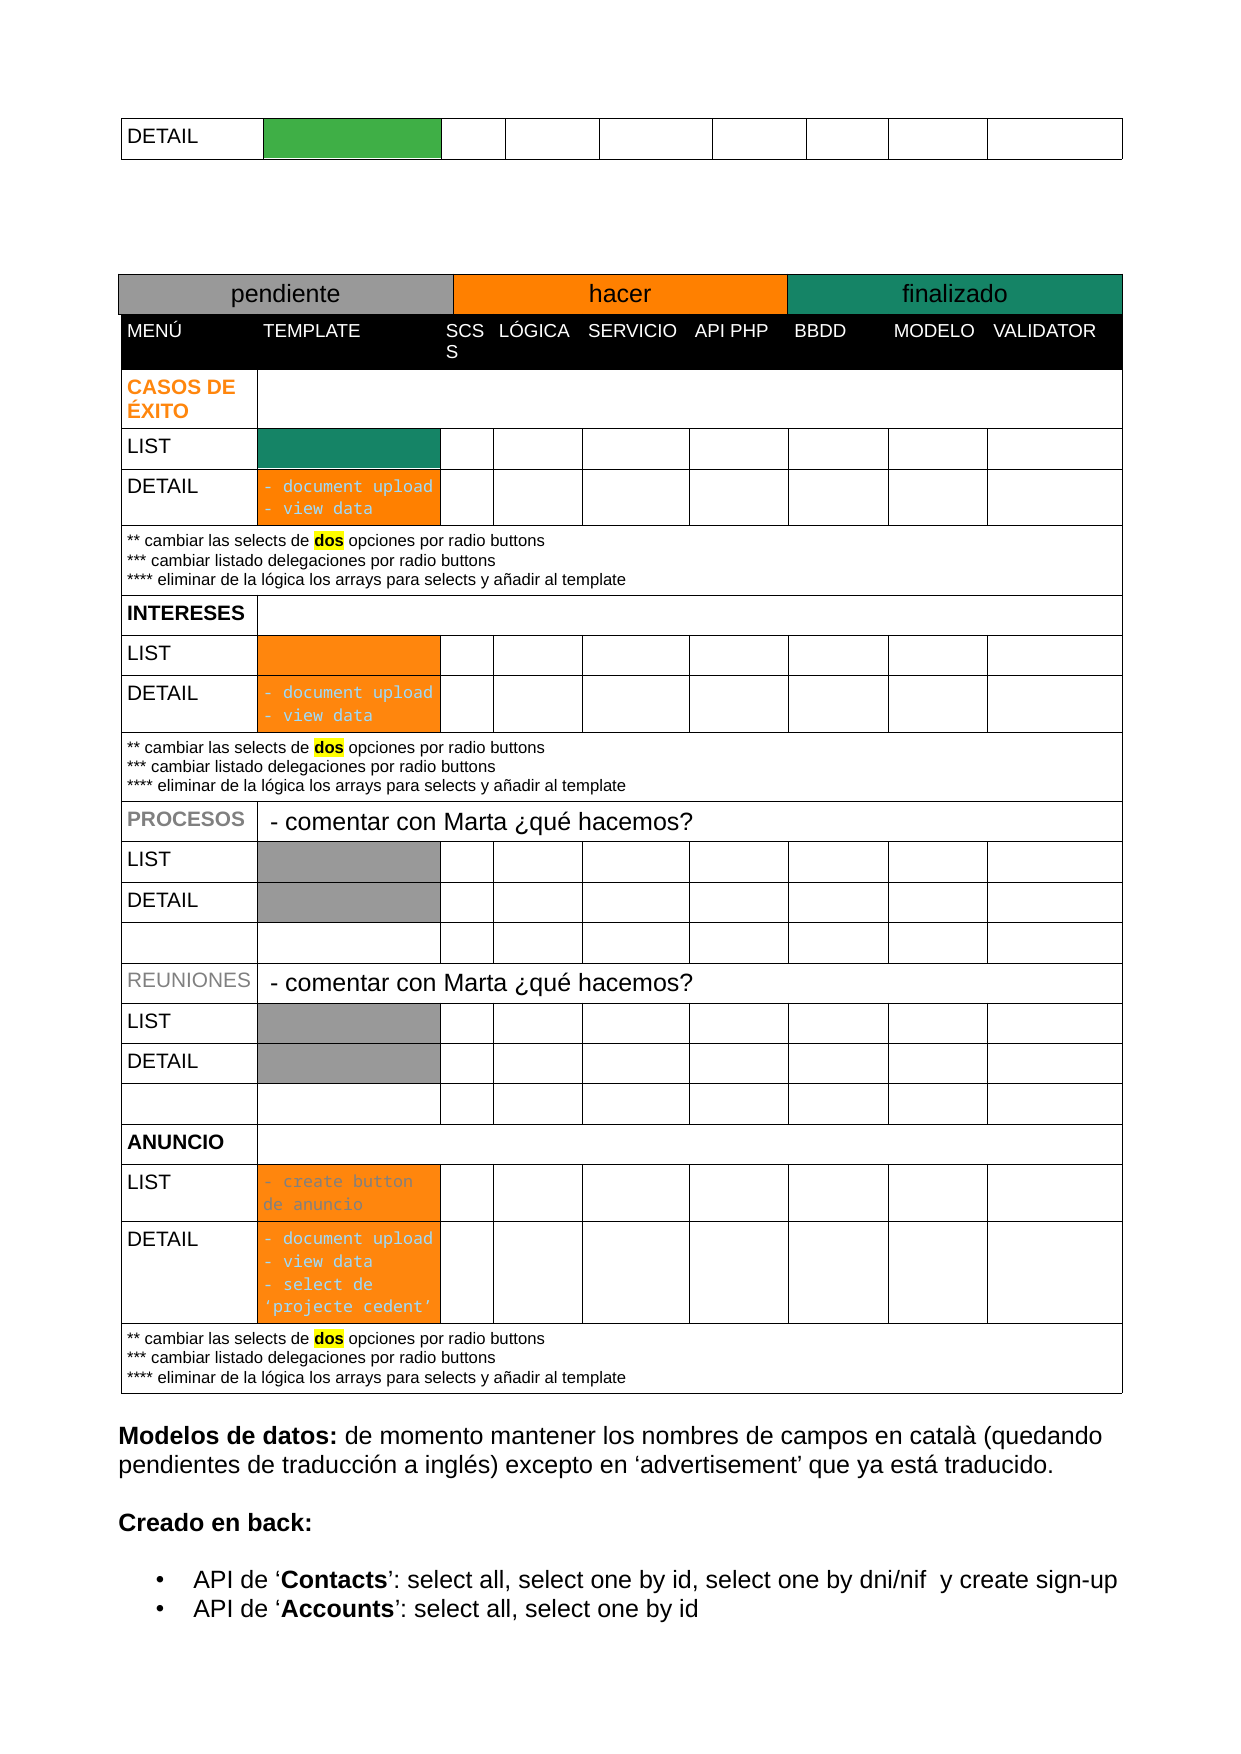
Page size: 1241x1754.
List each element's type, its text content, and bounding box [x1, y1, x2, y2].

table_cell - comentar con Marta ¿qué hacemos? [258, 964, 1122, 1003]
table_cell [690, 636, 788, 675]
table_cell [988, 636, 1122, 675]
table_cell [789, 1004, 888, 1043]
table_cell [690, 1044, 788, 1083]
table_cell [442, 119, 505, 158]
table_cell [889, 883, 987, 922]
text Creado en back: [118, 1507, 1122, 1536]
table_cell [889, 119, 987, 158]
table_cell [441, 470, 493, 525]
table_cell ANUNCIO [122, 1125, 257, 1164]
table_cell [789, 1044, 888, 1083]
table_cell [690, 470, 788, 525]
table_cell [494, 636, 582, 675]
table_cell [583, 470, 689, 525]
table_cell DETAIL [122, 676, 257, 732]
table_cell [583, 1165, 689, 1221]
table_cell - document upload - view data [258, 676, 440, 732]
table_cell [258, 1044, 440, 1083]
table_cell [988, 1004, 1122, 1043]
table_cell [988, 429, 1122, 468]
table_cell [441, 429, 493, 468]
table_header pendiente [119, 275, 453, 314]
table_cell [889, 1222, 987, 1323]
table_cell - document upload - view data - select de ‘projecte cedent’ [258, 1222, 440, 1323]
table_cell [583, 1044, 689, 1083]
table_cell [889, 636, 987, 675]
table_cell [690, 923, 788, 962]
text Modelos de datos: de momento mantener los nombres de campos en català (quedando pendientes de traducción a inglés) excepto en ‘advertisement’ que ya está traducido. [118, 1421, 1122, 1479]
table_header hacer [454, 275, 787, 314]
table_cell - document upload - view data [258, 470, 440, 525]
table_cell LIST [122, 1165, 257, 1221]
table_cell [988, 1222, 1122, 1323]
table_cell [789, 676, 888, 732]
table_cell [258, 636, 440, 675]
table_cell [988, 1044, 1122, 1083]
table_cell [258, 370, 1122, 428]
table_cell - comentar con Marta ¿qué hacemos? [258, 802, 1122, 841]
table_cell [258, 1084, 440, 1124]
table_cell ** cambiar las selects de dos opciones por radio buttons *** cambiar listado delegaciones por radio buttons **** eliminar de la lógica los arrays para selects y añadir al template [122, 733, 1122, 801]
table_cell [690, 883, 788, 922]
table_cell [789, 636, 888, 675]
table_cell [889, 1044, 987, 1083]
table_cell [583, 1004, 689, 1043]
table_cell ** cambiar las selects de dos opciones por radio buttons *** cambiar listado delegaciones por radio buttons **** eliminar de la lógica los arrays para selects y añadir al template [122, 1324, 1122, 1392]
table_cell [690, 1084, 788, 1124]
table_cell [988, 842, 1122, 882]
table_cell [494, 676, 582, 732]
table_cell [789, 1222, 888, 1323]
table_cell [889, 923, 987, 962]
table_cell [583, 842, 689, 882]
table_cell [122, 923, 257, 962]
table_cell [988, 1165, 1122, 1221]
table_cell [258, 596, 1122, 635]
table_cell DETAIL [122, 119, 263, 158]
table_cell [988, 923, 1122, 962]
table_cell [789, 1165, 888, 1221]
table_cell [690, 1004, 788, 1043]
table_cell [889, 1165, 987, 1221]
table_cell [258, 842, 440, 882]
table_cell [441, 1044, 493, 1083]
table_cell [441, 883, 493, 922]
table_cell [441, 923, 493, 962]
table_cell [789, 429, 888, 468]
table_cell [122, 1084, 257, 1124]
table_cell [789, 883, 888, 922]
table_cell [889, 676, 987, 732]
table_cell [807, 119, 888, 158]
table_header finalizado [788, 275, 1122, 314]
table_cell REUNIONES [122, 964, 257, 1003]
table_cell [690, 842, 788, 882]
table_cell [441, 1165, 493, 1221]
table_cell [441, 1004, 493, 1043]
table_cell [690, 429, 788, 468]
table_cell [264, 119, 441, 158]
table_cell [988, 470, 1122, 525]
table_cell [494, 429, 582, 468]
table_header API PHP [690, 315, 788, 369]
table_cell [494, 923, 582, 962]
table_header MENÚ [122, 315, 257, 369]
table_cell [258, 1004, 440, 1043]
table_cell [789, 470, 888, 525]
table_cell [494, 1222, 582, 1323]
table_cell [441, 1084, 493, 1124]
table_cell [494, 1165, 582, 1221]
table_cell [494, 1044, 582, 1083]
table_cell [494, 883, 582, 922]
table_cell [583, 923, 689, 962]
table_cell [690, 1165, 788, 1221]
table_cell LIST [122, 429, 257, 468]
table_cell [988, 676, 1122, 732]
table_header BBDD [789, 315, 888, 369]
table_cell LIST [122, 636, 257, 675]
table_header MODELO [889, 315, 987, 369]
table_cell [889, 1084, 987, 1124]
table_cell [506, 119, 599, 158]
table_cell [583, 676, 689, 732]
table_cell [600, 119, 712, 158]
table_cell [494, 1004, 582, 1043]
table_header SERVICIO [583, 315, 689, 369]
table_header TEMPLATE [258, 315, 440, 369]
table_cell [258, 429, 440, 468]
table_cell [441, 676, 493, 732]
table_cell [713, 119, 806, 158]
table_cell PROCESOS [122, 802, 257, 841]
table_cell [258, 923, 440, 962]
table_cell [441, 636, 493, 675]
table_cell [889, 842, 987, 882]
table_cell [789, 1084, 888, 1124]
table_cell LIST [122, 842, 257, 882]
list API de ‘Contacts’: select all, select one by id, select one by dni/nif y create sign-up [156, 1565, 1122, 1594]
table_cell [889, 470, 987, 525]
table_cell [583, 1084, 689, 1124]
table_cell [889, 1004, 987, 1043]
table_cell - create button de anuncio [258, 1165, 440, 1221]
table_cell INTERESES [122, 596, 257, 635]
table_cell [583, 883, 689, 922]
table_cell [789, 923, 888, 962]
table_header VALIDATOR [988, 315, 1122, 369]
table_cell [494, 842, 582, 882]
table_cell [494, 470, 582, 525]
table_cell [494, 1084, 582, 1124]
table_cell [889, 429, 987, 468]
table_cell LIST [122, 1004, 257, 1043]
table_cell [258, 883, 440, 922]
list API de ‘Accounts’: select all, select one by id [156, 1594, 1122, 1623]
table_cell DETAIL [122, 1044, 257, 1083]
table_cell [583, 1222, 689, 1323]
table_cell DETAIL [122, 883, 257, 922]
table_cell DETAIL [122, 1222, 257, 1323]
table_cell [988, 119, 1122, 158]
table_cell ** cambiar las selects de dos opciones por radio buttons *** cambiar listado delegaciones por radio buttons **** eliminar de la lógica los arrays para selects y añadir al template [122, 526, 1122, 594]
table_cell [690, 1222, 788, 1323]
table_header SCSS [441, 315, 493, 369]
table_cell [988, 883, 1122, 922]
table_cell [583, 636, 689, 675]
table_cell DETAIL [122, 470, 257, 525]
table_cell [988, 1084, 1122, 1124]
table_cell [583, 429, 689, 468]
table_cell CASOS DE ÉXITO [122, 370, 257, 428]
table_cell [441, 1222, 493, 1323]
table_header LÓGICA [494, 315, 582, 369]
table_cell [441, 842, 493, 882]
table_cell [690, 676, 788, 732]
table_cell [258, 1125, 1122, 1164]
table_cell [789, 842, 888, 882]
